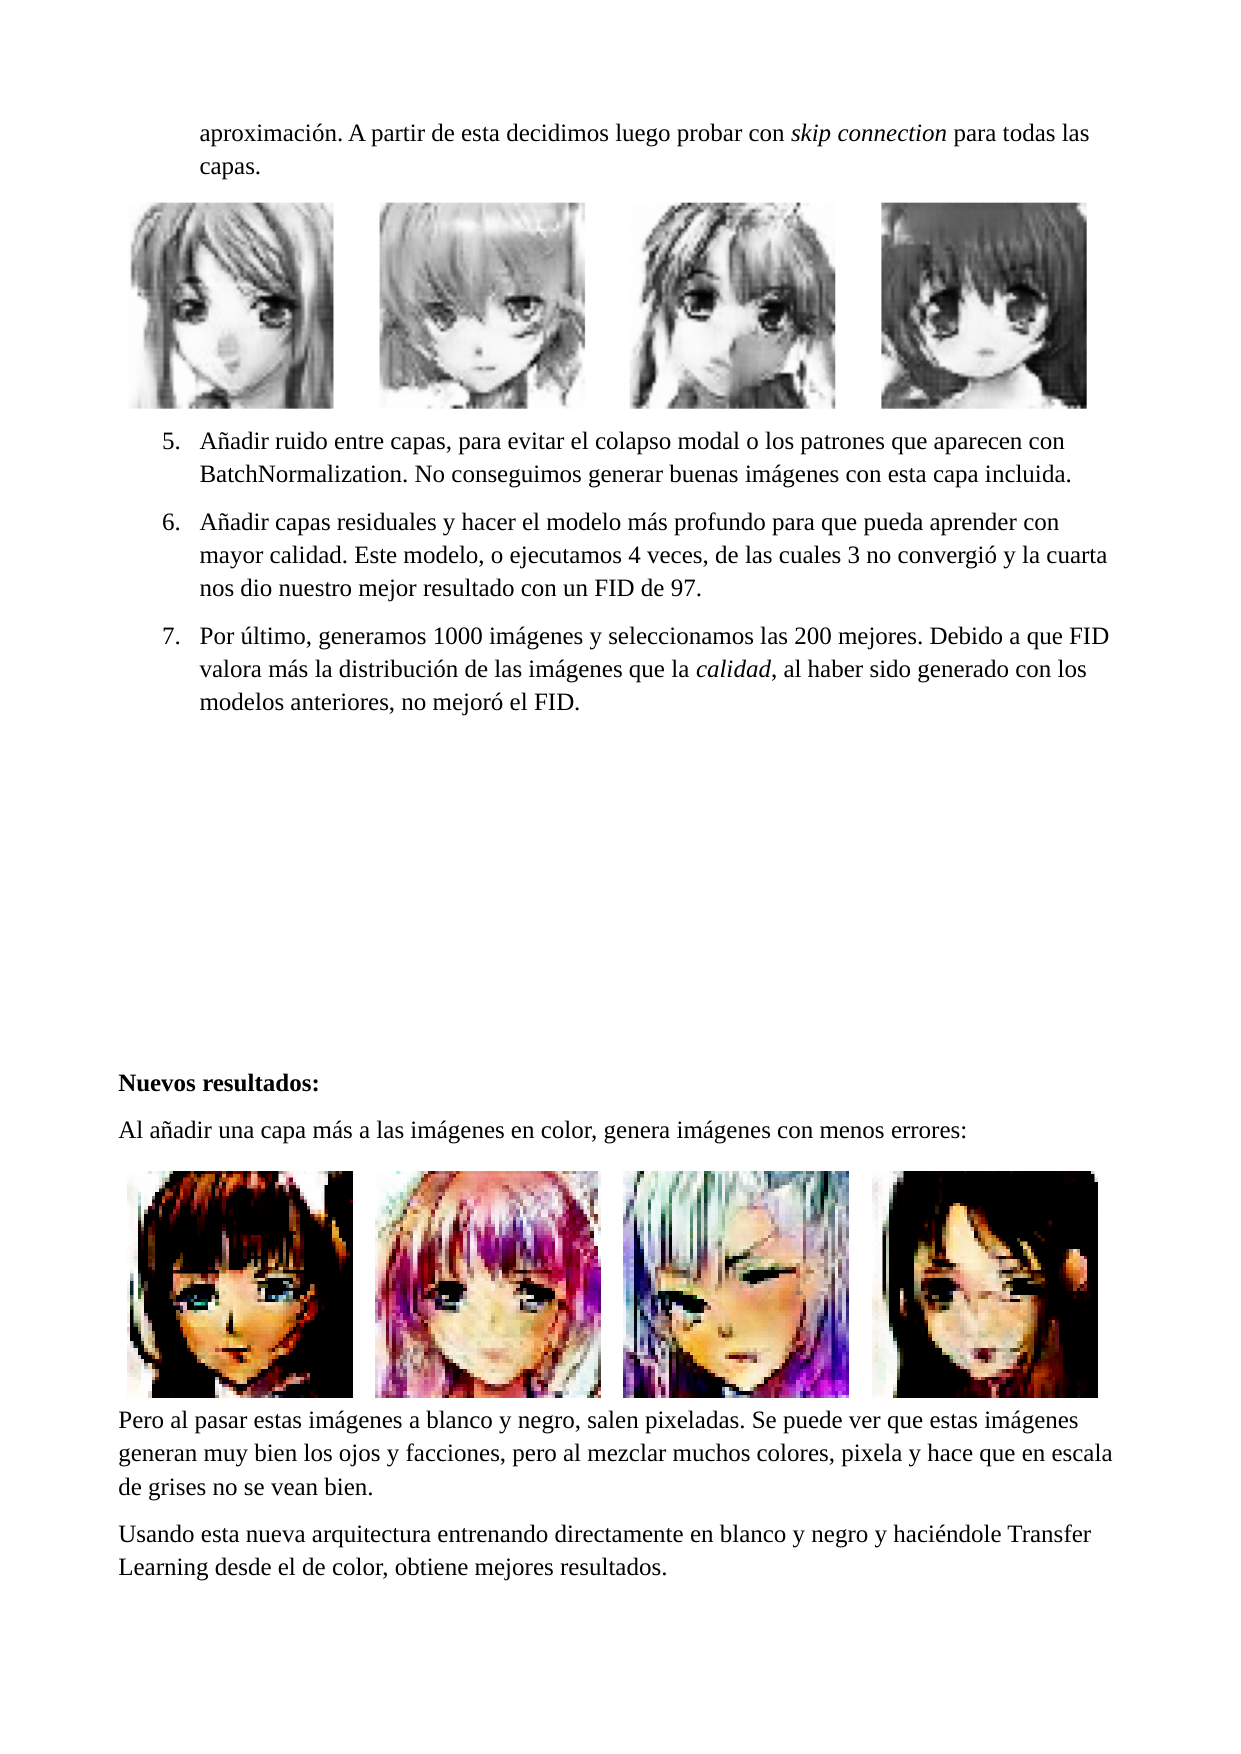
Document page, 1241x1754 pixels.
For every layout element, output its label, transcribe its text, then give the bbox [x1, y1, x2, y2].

list Añadir ruido entre capas, para evitar el colapso modal o los patrones que aparecen con BatchNormalization. No conseguimos generar buenas imágenes con esta capa incluida. [162, 199, 1122, 488]
list aproximación. A partir de esta decidimos luego probar con skip connection para todas las capas. [162, 118, 1122, 180]
text Nuevos resultados: [118, 1068, 1122, 1096]
text Usando esta nueva arquitectura entrenando directamente en blanco y negro y haciéndole Transfer Learning desde el de color, obtiene mejores resultados. [118, 1519, 1122, 1581]
text Pero al pasar estas imágenes a blanco y negro, salen pixeladas. Se puede ver que estas imágenes generan muy bien los ojos y facciones, pero al mezclar muchos colores, pixela y hace que en escala de grises no se vean bien. [118, 1406, 1122, 1500]
list Por último, generamos 1000 imágenes y seleccionamos las 200 mejores. Debido a que FID valora más la distribución de las imágenes que la calidad, al haber sido generado con los modelos anteriores, no mejoró el FID. [162, 621, 1122, 716]
text Al añadir una capa más a las imágenes en color, genera imágenes con menos errores: [118, 1115, 1122, 1144]
list Añadir capas residuales y hacer el modelo más profundo para que pueda aprender con mayor calidad. Este modelo, o ejecutamos 4 veces, de las cuales 3 no convergió y la cuarta nos dio nuestro mejor resultado con un FID de 97. [162, 507, 1122, 602]
